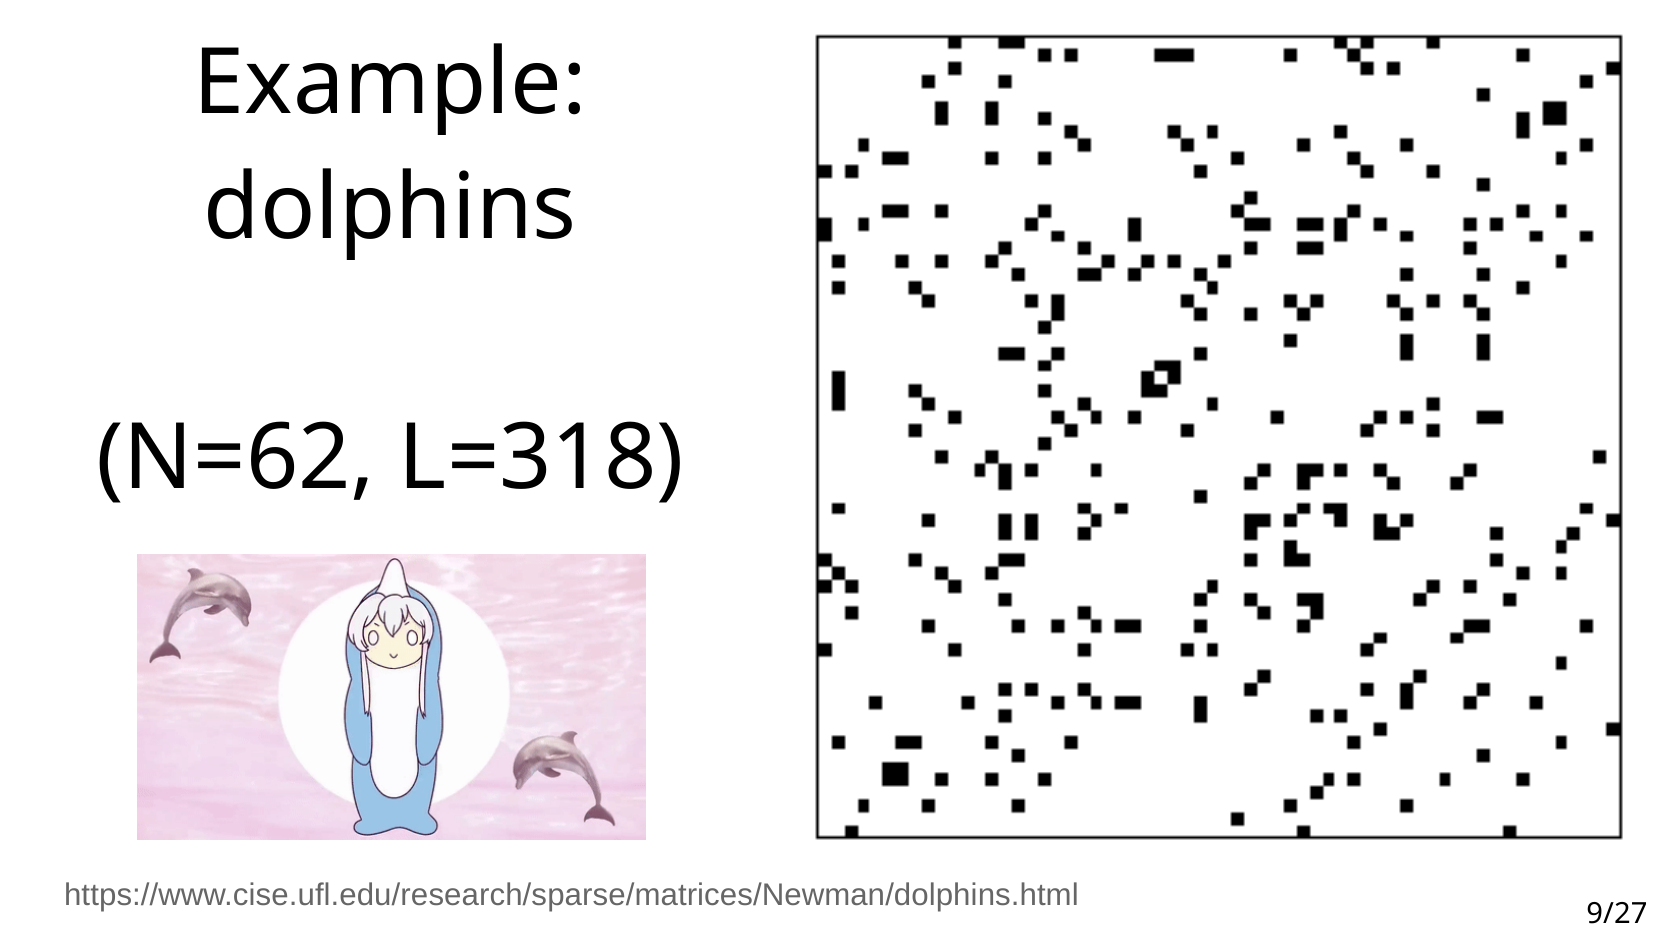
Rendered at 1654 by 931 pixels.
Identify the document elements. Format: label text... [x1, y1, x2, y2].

picture [137, 554, 646, 841]
title Example: dolphins (N=62, L=318) [83, 7, 699, 524]
text_box https://www.cise.ufl.edu/research/sparse/matrices/Newman/dolphins.html [49, 870, 1396, 927]
picture [775, 18, 1636, 844]
